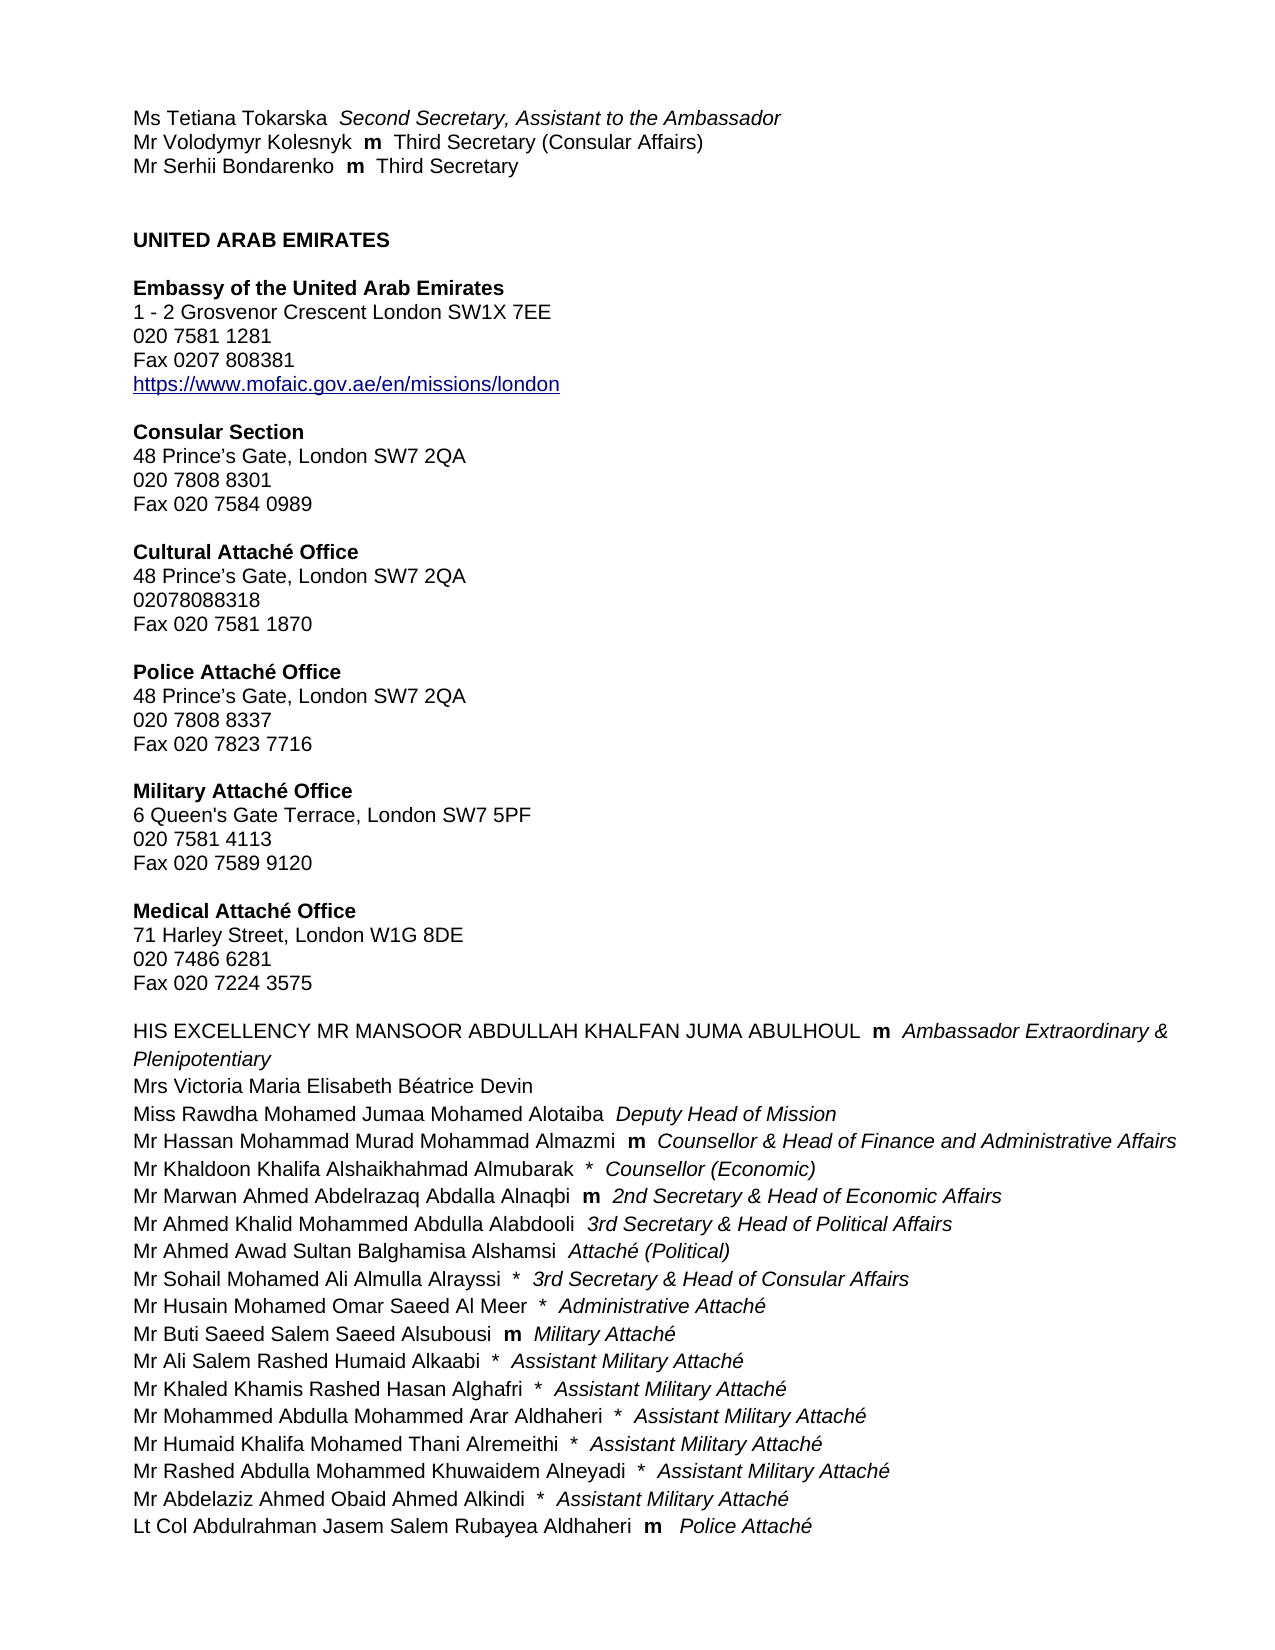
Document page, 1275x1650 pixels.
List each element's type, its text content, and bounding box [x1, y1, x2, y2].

text 48 Prince’s Gate, London SW7 2QA [133, 683, 1181, 707]
text 020 7808 8301 [133, 468, 1181, 492]
text Mr Volodymyr Kolesnyk m Third Secretary (Consular Affairs) [133, 129, 1181, 153]
text Mr Mohammed Abdulla Mohammed Arar Aldhaheri * Assistant Military Attaché [133, 1404, 1181, 1428]
text Ms Tetiana Tokarska Second Secretary, Assistant to the Ambassador [133, 106, 1181, 129]
text Lt Col Abdulrahman Jasem Salem Rubayea Aldhaheri m Police Attaché [133, 1514, 1181, 1538]
text 1 - 2 Grosvenor Crescent London SW1X 7EE [133, 300, 1181, 324]
text Mr Serhii Bondarenko m Third Secretary [133, 153, 1181, 177]
text Police Attaché Office [133, 659, 1181, 683]
text 6 Queen's Gate Terrace, London SW7 5PF [133, 803, 1181, 827]
text Fax 020 7823 7716 [133, 731, 1181, 755]
text https://www.mofaic.gov.ae/en/missions/london [133, 372, 1181, 396]
text 71 Harley Street, London W1G 8DE [133, 923, 1181, 947]
text Mr Sohail Mohamed Ali Almulla Alrayssi * 3rd Secretary & Head of Consular Affairs [133, 1266, 1181, 1290]
text Mr Buti Saeed Salem Saeed Alsubousi m Military Attaché [133, 1321, 1181, 1345]
text Mr Abdelaziz Ahmed Obaid Ahmed Alkindi * Assistant Military Attaché [133, 1486, 1181, 1510]
text Mr Ahmed Awad Sultan Balghamisa Alshamsi Attaché (Political) [133, 1239, 1181, 1263]
text 02078088318 [133, 588, 1181, 612]
text Fax 0207 808381 [133, 348, 1181, 372]
text Miss Rawdha Mohamed Jumaa Mohamed Alotaiba Deputy Head of Mission [133, 1101, 1181, 1125]
text Consular Section [133, 420, 1181, 444]
text Mr Khaldoon Khalifa Alshaikhahmad Almubarak * Counsellor (Economic) [133, 1156, 1181, 1180]
text 020 7581 4113 [133, 827, 1181, 851]
text Cultural Attaché Office [133, 540, 1181, 564]
text 020 7808 8337 [133, 707, 1181, 731]
text Mr Humaid Khalifa Mohamed Thani Alremeithi * Assistant Military Attaché [133, 1431, 1181, 1455]
text Embassy of the United Arab Emirates [133, 276, 1181, 300]
text 48 Prince’s Gate, London SW7 2QA [133, 444, 1181, 468]
text Mr Ahmed Khalid Mohammed Abdulla Alabdooli 3rd Secretary & Head of Political Affairs [133, 1211, 1181, 1235]
text Mr Ali Salem Rashed Humaid Alkaabi * Assistant Military Attaché [133, 1349, 1181, 1373]
text UNITED ARAB EMIRATES [133, 228, 1181, 252]
text Fax 020 7589 9120 [133, 851, 1181, 875]
text Fax 020 7584 0989 [133, 492, 1181, 516]
text Medical Attaché Office [133, 899, 1181, 923]
text Fax 020 7581 1870 [133, 612, 1181, 636]
text Mr Husain Mohamed Omar Saeed Al Meer * Administrative Attaché [133, 1294, 1181, 1318]
text HIS EXCELLENCY MR MANSOOR ABDULLAH KHALFAN JUMA ABULHOUL m Ambassador Extraordinary & Plenipotentiary [133, 1019, 1181, 1070]
text 020 7581 1281 [133, 324, 1181, 348]
text Military Attaché Office [133, 779, 1181, 803]
text Mrs Victoria Maria Elisabeth Béatrice Devin [133, 1074, 1181, 1098]
text 48 Prince’s Gate, London SW7 2QA [133, 564, 1181, 588]
text Fax 020 7224 3575 [133, 971, 1181, 995]
text 020 7486 6281 [133, 947, 1181, 971]
text Mr Marwan Ahmed Abdelrazaq Abdalla Alnaqbi m 2nd Secretary & Head of Economic Affairs [133, 1184, 1181, 1208]
text Mr Rashed Abdulla Mohammed Khuwaidem Alneyadi * Assistant Military Attaché [133, 1459, 1181, 1483]
text Mr Khaled Khamis Rashed Hasan Alghafri * Assistant Military Attaché [133, 1376, 1181, 1400]
text Mr Hassan Mohammad Murad Mohammad Almazmi m Counsellor & Head of Finance and Administrative Affairs [133, 1129, 1181, 1153]
